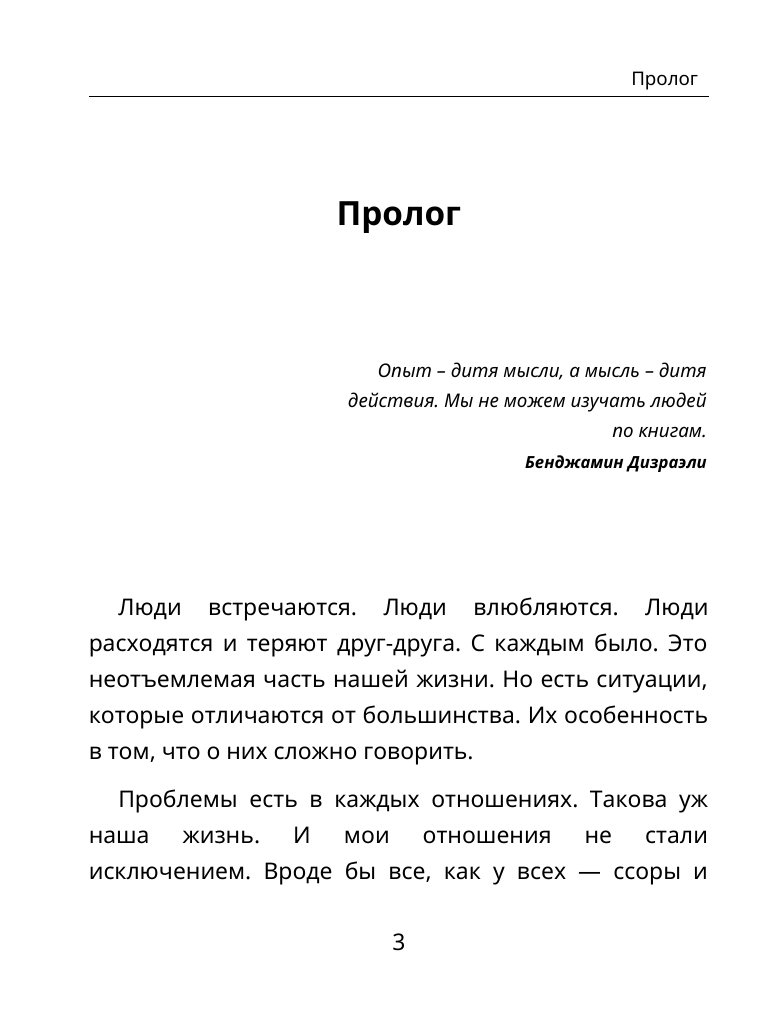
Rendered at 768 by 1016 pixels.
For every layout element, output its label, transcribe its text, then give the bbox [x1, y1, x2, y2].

text Проблемы есть в каждых отношениях. Такова уж наша жизнь. И мои отношения не стали исключением. Вроде бы все, как у всех — ссоры и [88, 783, 709, 886]
text Бенджамин Дизраэли [148, 443, 709, 473]
text Опыт – дитя мысли, а мысль – дитя действия. Мы не можем изучать людей по книгам. [325, 353, 709, 443]
text Люди встречаются. Люди влюбляются. Люди расходятся и теряют друг-друга. С каждым было. Это неотъемлемая часть нашей жизни. Но есть ситуации, которые отличаются от большинства. Их особенность в том, что о них сложно говорить. [88, 591, 709, 766]
subtitle Пролог [88, 185, 709, 235]
